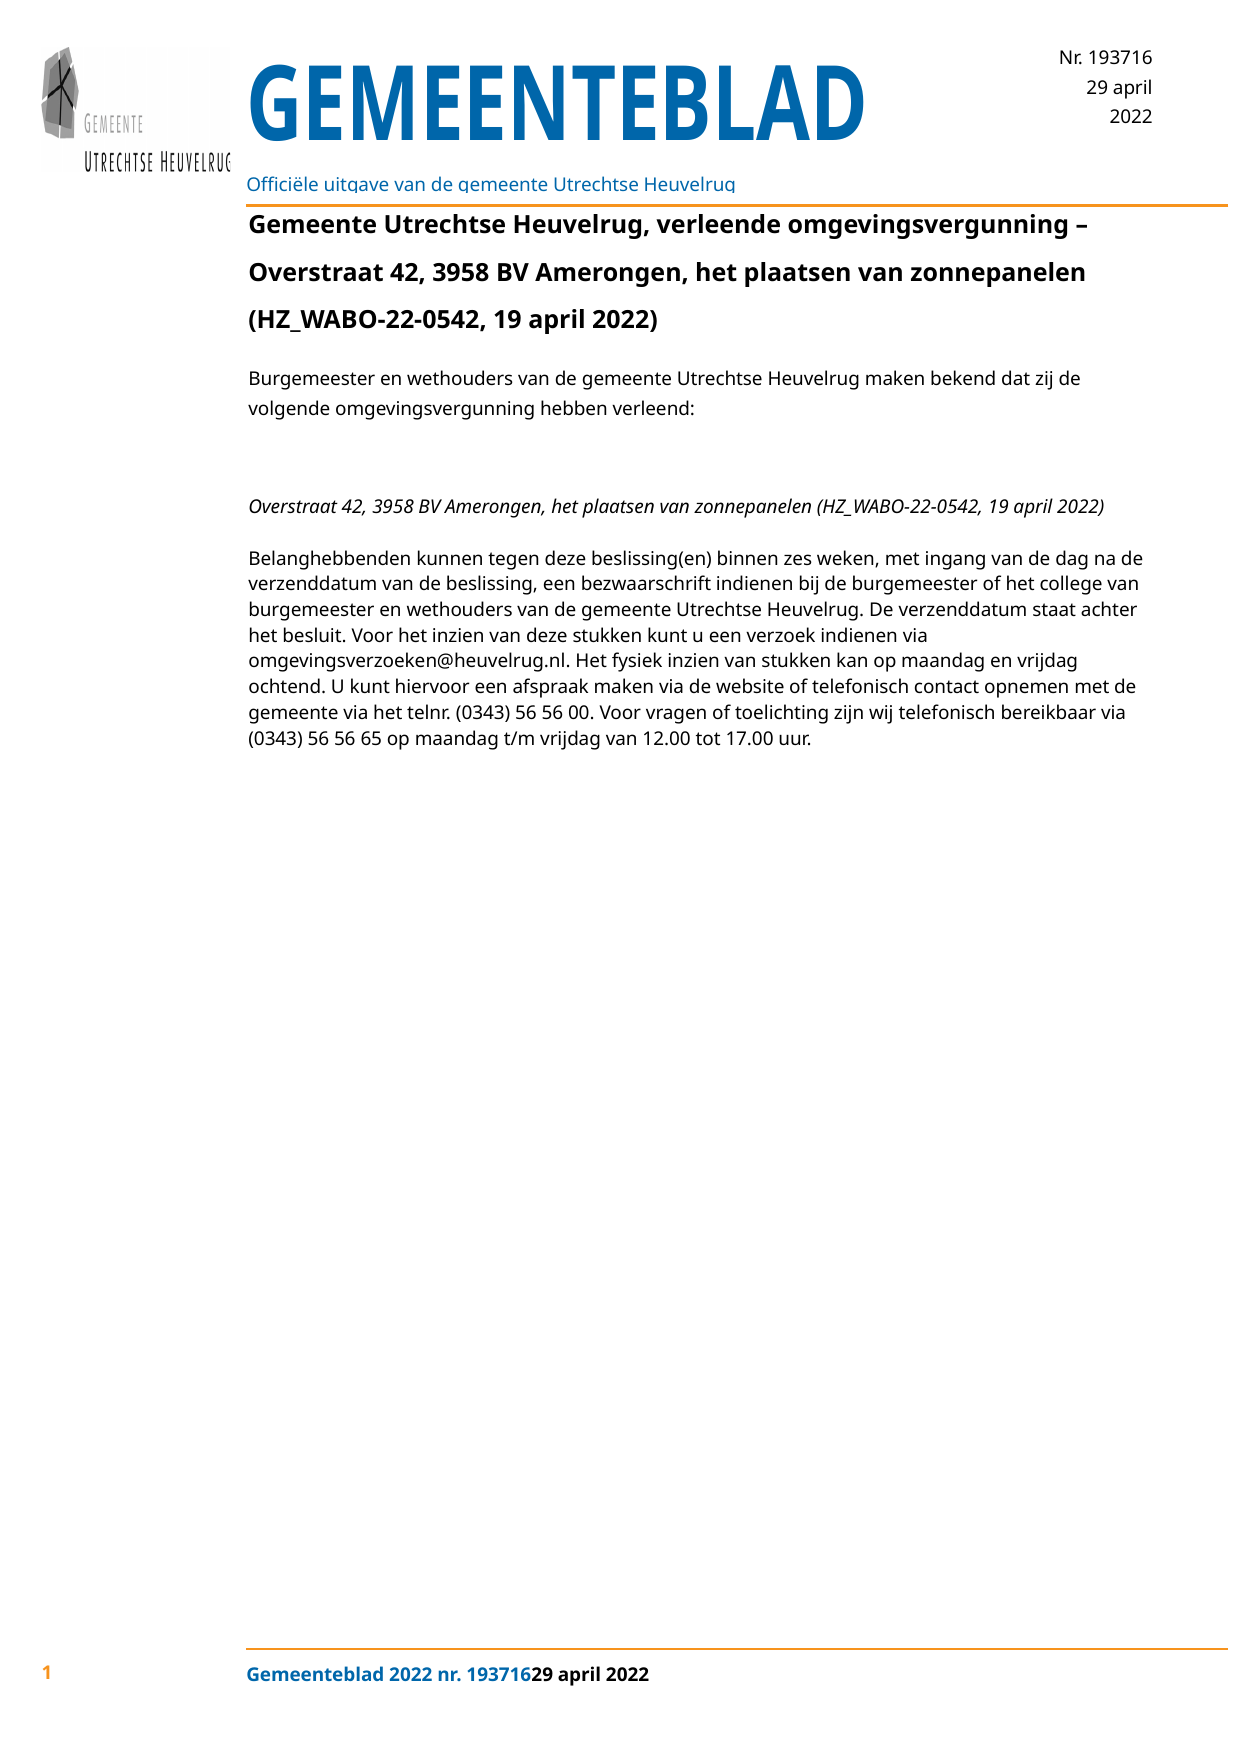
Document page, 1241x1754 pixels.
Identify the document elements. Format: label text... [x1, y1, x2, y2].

text Belanghebbenden kunnen tegen deze beslissing(en) binnen zes weken, met ingang van de dag na de verzenddatum van de beslissing, een bezwaarschrift indienen bij de burgemeester of het college van burgemeester en wethouders van de gemeente Utrechtse Heuvelrug. De verzenddatum staat achter het besluit. Voor het inzien van deze stukken kunt u een verzoek indienen via omgevingsverzoeken@heuvelrug.nl. Het fysiek inzien van stukken kan op maandag en vrijdag ochtend. U kunt hiervoor een afspraak maken via de website of telefonisch contact opnemen met de gemeente via het telnr. (0343) 56 56 00. Voor vragen of toelichting zijn wij telefonisch bereikbaar via (0343) 56 56 65 op maandag t/m vrijdag van 12.00 tot 17.00 uur. [248, 545, 1152, 751]
text Overstraat 42, 3958 BV Amerongen, het plaatsen van zonnepanelen (HZ_WABO-22-0542, 19 april 2022) [248, 493, 1152, 519]
picture [41, 47, 231, 172]
text Burgemeester en wethouders van de gemeente Utrechtse Heuvelrug maken bekend dat zij de volgende omgevingsvergunning hebben verleend: [248, 366, 1152, 421]
text Gemeente Utrechtse Heuvelrug, verleende omgevingsvergunning – Overstraat 42, 3958 BV Amerongen, het plaatsen van zonnepanelen (HZ_WABO-22-0542, 19 april 2022) [248, 207, 1152, 336]
